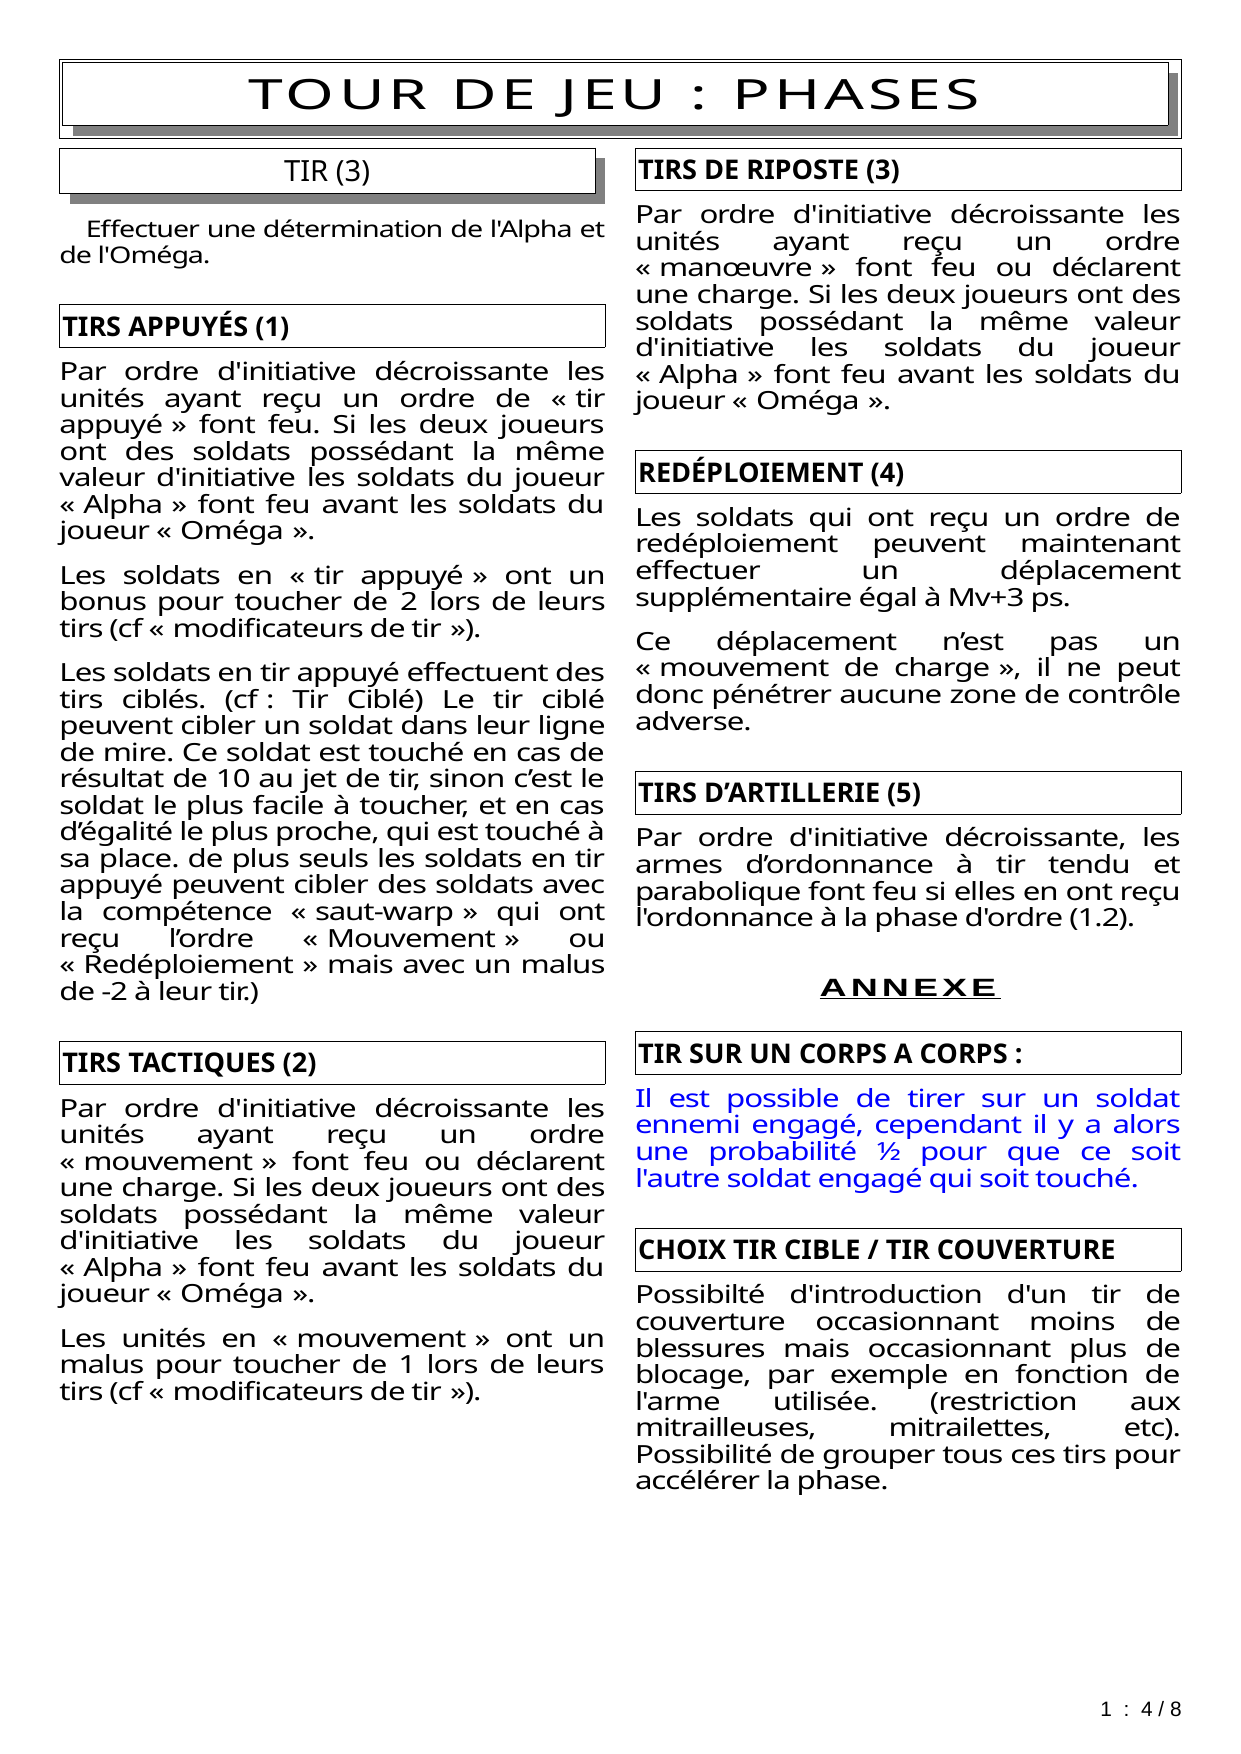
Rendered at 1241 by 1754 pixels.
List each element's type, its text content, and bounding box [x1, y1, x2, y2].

title CHOIX TIR CIBLE / TIR COUVERTURE [636, 1229, 1181, 1271]
text Par ordre d'initiative décroissante, les armes d’ordonnance à tir tendu et parabolique font feu si elles en ont reçu l'ordonnance à la phase d'ordre (1.2). [635, 826, 1181, 932]
text Les soldats qui ont reçu un ordre de redéploiement peuvent maintenant effectuer un déplacement supplémentaire égal à Mv+3 ps. [635, 505, 1181, 611]
title TIRS D’artillerie (5) [636, 772, 1181, 814]
text Par ordre d'initiative décroissante les unités ayant reçu un ordre « mouvement » font feu ou déclarent une charge. Si les deux joueurs ont des soldats possédant la même valeur d'initiative les soldats du joueur « Alpha » font feu avant les soldats du joueur « Oméga ». [59, 1096, 605, 1308]
text Les soldats en « tir appuyé » ont un bonus pour toucher de 2 lors de leurs tirs (cf « modificateurs de tir »). [59, 563, 605, 642]
text Les unités en « mouvement » ont un malus pour toucher de 1 lors de leurs tirs (cf « modificateurs de tir »). [59, 1326, 605, 1406]
text Par ordre d'initiative décroissante les unités ayant reçu un ordre de « tir appuyé » font feu. Si les deux joueurs ont des soldats possédant la même valeur d'initiative les soldats du joueur « Alpha » font feu avant les soldats du joueur « Oméga ». [59, 359, 605, 545]
text Par ordre d'initiative décroissante les unités ayant reçu un ordre « manœuvre » font feu ou déclarent une charge. Si les deux joueurs ont des soldats possédant la même valeur d'initiative les soldats du joueur « Alpha » font feu avant les soldats du joueur « Oméga ». [635, 202, 1181, 415]
title Tir sur un corps a corps : [636, 1032, 1181, 1074]
text Il est possible de tirer sur un soldat ennemi engagé, cependant il y a alors une probabilité ½ pour que ce soit l'autre soldat engagé qui soit touché. [635, 1086, 1181, 1192]
text Les soldats en tir appuyé effectuent des tirs ciblés. (cf : Tir Ciblé) Le tir ciblé peuvent cibler un soldat dans leur ligne de mire. Ce soldat est touché en cas de résultat de 10 au jet de tir, sinon c’est le soldat le plus facile à toucher, et en cas d’égalité le plus proche, qui est touché à sa place. de plus seuls les soldats en tir appuyé peuvent cibler des soldats avec la compétence « saut-warp » qui ont reçu l’ordre « Mouvement » ou « Redéploiement » mais avec un malus de -2 à leur tir.) [59, 660, 605, 1006]
title redéploiement (4) [636, 451, 1181, 493]
text Ce déplacement n’est pas un « mouvement de charge », il ne peut donc pénétrer aucune zone de contrôle adverse. [635, 629, 1181, 735]
text Effectuer une détermination de l'Alpha et de l'Oméga. [59, 216, 605, 269]
title tirs de riposte (3) [636, 149, 1181, 190]
title Tirs appuyés (1) [60, 305, 605, 347]
title Tir (3) [60, 149, 595, 193]
title tirs tactiques (2) [60, 1042, 605, 1084]
text Possibilté d'introduction d'un tir de couverture occasionnant moins de blessures mais occasionnant plus de blocage, par exemple en fonction de l'arme utilisée. (restriction aux mitrailleuses, mitrailettes, etc). Possibilité de grouper tous ces tirs pour accélérer la phase. [635, 1283, 1181, 1495]
title annexe [635, 973, 1181, 1002]
